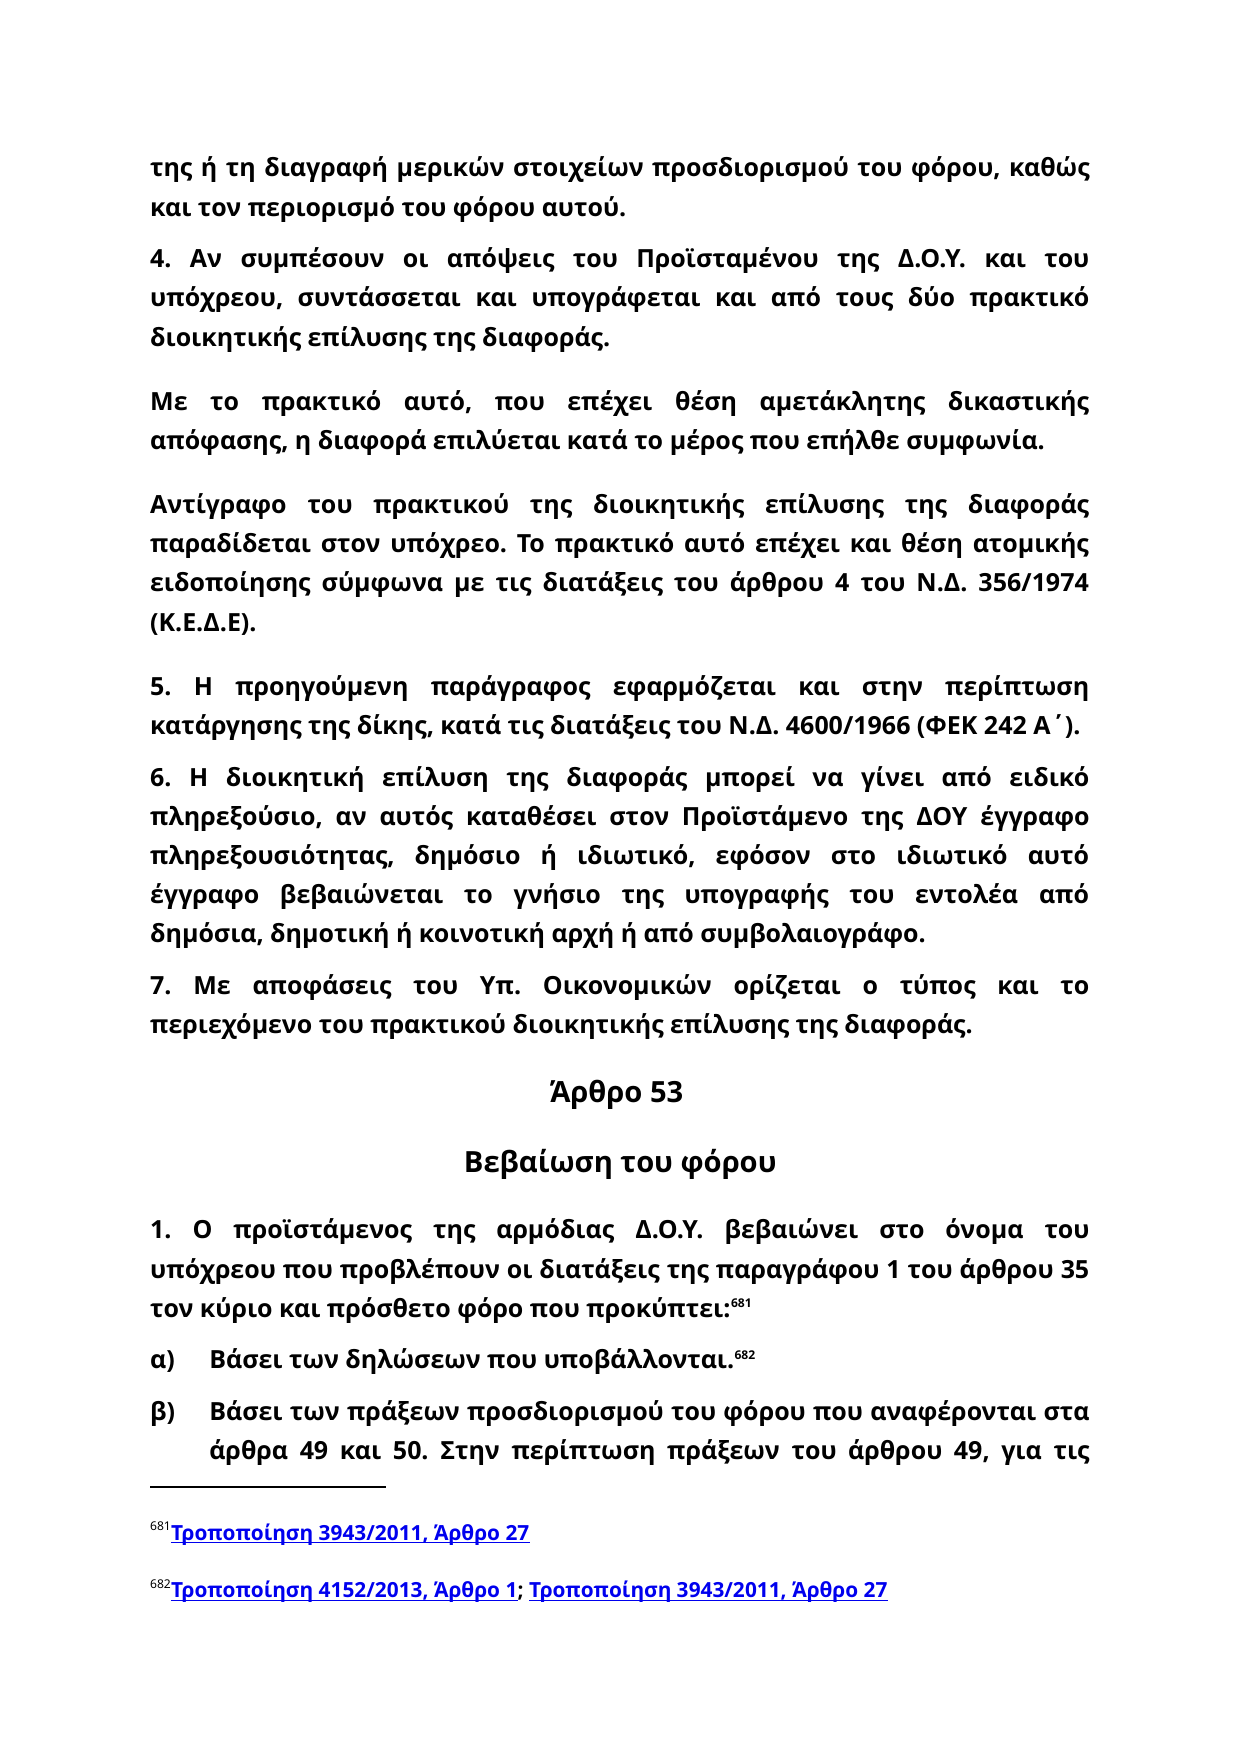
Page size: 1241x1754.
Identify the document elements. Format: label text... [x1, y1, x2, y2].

text Με το πρακτικό αυτό, που επέχει θέση αμετάκλητης δικαστικής απόφασης, η διαφορά επιλύεται κατά το μέρος που επήλθε συμφωνία. [150, 383, 1090, 457]
text 1. Ο προϊστάμενος της αρμόδιας Δ.Ο.Υ. βεβαιώνει στο όνομα του υπόχρεου που προβλέπουν οι διατάξεις της παραγράφου 1 του άρθρου 35 τον κύριο και πρόσθετο φόρο που προκύπτει: [150, 1212, 1090, 1324]
list α) Βάσει των δηλώσεων που υποβάλλονται. [150, 1342, 1090, 1376]
text 6. Η διοικητική επίλυση της διαφοράς μπορεί να γίνει από ειδικό πληρεξούσιο, αν αυτός καταθέσει στον Προϊστάμενο της ΔΟΥ έγγραφο πληρεξουσιότητας, δημόσιο ή ιδιωτικό, εφόσον στο ιδιωτικό αυτό έγγραφο βεβαιώνεται το γνήσιο της υπογραφής του εντολέα από δημόσια, δημοτική ή κοινοτική αρχή ή από συμβολαιογράφο. [150, 759, 1090, 950]
subtitle Βεβαίωση του φόρου [150, 1141, 1090, 1181]
text 5. Η προηγούμενη παράγραφος εφαρμόζεται και στην περίπτωση κατάργησης της δίκης, κατά τις διατάξεις του Ν.Δ. 4600/1966 (ΦΕΚ 242 Α΄). [150, 668, 1090, 742]
text 4. Αν συμπέσουν οι απόψεις του Προϊσταμένου της Δ.Ο.Υ. και του υπόχρεου, συντάσσεται και υπογράφεται και από τους δύο πρακτικό διοικητικής επίλυσης της διαφοράς. [150, 241, 1090, 353]
text 7. Με αποφάσεις του Υπ. Οικονομικών ορίζεται ο τύπος και το περιεχόμενο του πρακτικού διοικητικής επίλυσης της διαφοράς. [150, 967, 1090, 1041]
list β) Βάσει των πράξεων προσδιορισμού του φόρου που αναφέρονται στα άρθρα 49 και 50. Στην περίπτωση πράξεων του άρθρου 49, για τις [150, 1394, 1090, 1467]
text Τροποποίηση 3943/2011, Άρθρο 27 [150, 1518, 1090, 1546]
subtitle Άρθρο 53 [150, 1071, 1090, 1111]
text Αντίγραφο του πρακτικού της διοικητικής επίλυσης της διαφοράς παραδίδεται στον υπόχρεο. Το πρακτικό αυτό επέχει και θέση ατομικής ειδοποίησης σύμφωνα με τις διατάξεις του άρθρου 4 του Ν.Δ. 356/1974 (Κ.Ε.Δ.Ε). [150, 487, 1090, 638]
text Τροποποίηση 4152/2013, Άρθρο 1; Τροποποίηση 3943/2011, Άρθρο 27 [150, 1576, 1090, 1604]
text της ή τη διαγραφή μερικών στοιχείων προσδιορισμού του φόρου, καθώς και τον περιορισμό του φόρου αυτού. [150, 150, 1090, 223]
